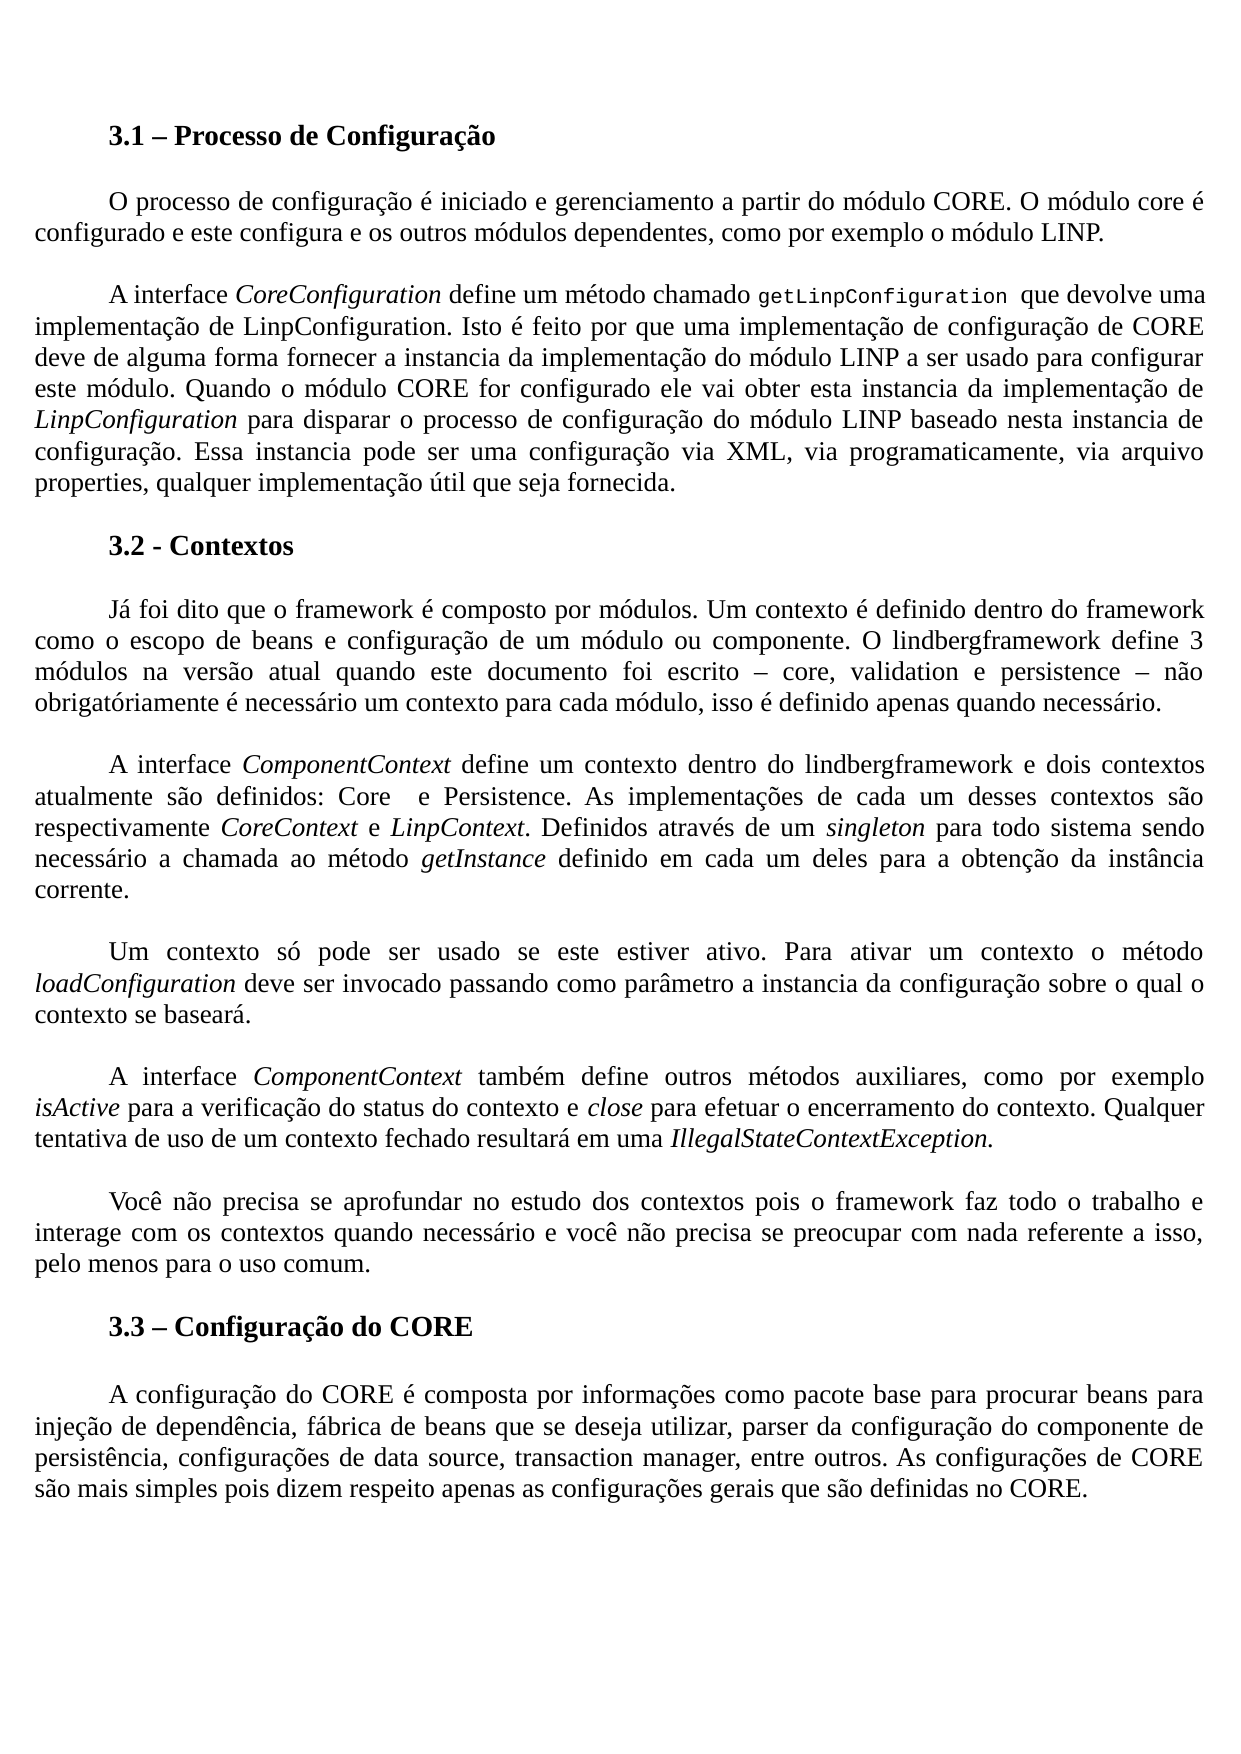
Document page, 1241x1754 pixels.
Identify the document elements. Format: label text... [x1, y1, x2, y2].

text A interface ComponentContext define um contexto dentro do lindbergframework e dois contextos atualmente são definidos: Core e Persistence. As implementações de cada um desses contextos são respectivamente CoreContext e LinpContext. Definidos através de um singleton para todo sistema sendo necessário a chamada ao método getInstance definido em cada um deles para a obtenção da instância corrente. [34, 749, 1206, 904]
text Você não precisa se aprofundar no estudo dos contextos pois o framework faz todo o trabalho e interage com os contextos quando necessário e você não precisa se preocupar com nada referente a isso, pelo menos para o uso comum. [34, 1185, 1206, 1278]
text Já foi dito que o framework é composto por módulos. Um contexto é definido dentro do framework como o escopo de beans e configuração de um módulo ou componente. O lindbergframework define 3 módulos na versão atual quando este documento foi escrito – core, validation e persistence – não obrigatóriamente é necessário um contexto para cada módulo, isso é definido apenas quando necessário. [34, 593, 1206, 717]
text A configuração do CORE é composta por informações como pacote base para procurar beans para injeção de dependência, fábrica de beans que se deseja utilizar, parser da configuração do componente de persistência, configurações de data source, transaction manager, entre outros. As configurações de CORE são mais simples pois dizem respeito apenas as configurações gerais que são definidas no CORE. [34, 1376, 1206, 1503]
text Um contexto só pode ser usado se este estiver ativo. Para ativar um contexto o método loadConfiguration deve ser invocado passando como parâmetro a instancia da configuração sobre o qual o contexto se baseará. [34, 936, 1206, 1029]
text 3.1 – Processo de Configuração [34, 118, 1206, 152]
text O processo de configuração é iniciado e gerenciamento a partir do módulo CORE. O módulo core é configurado e este configura e os outros módulos dependentes, como por exemplo o módulo LINP. [34, 185, 1206, 247]
text 3.3 – Configuração do CORE [34, 1309, 1206, 1343]
text 3.2 - Contextos [34, 528, 1206, 562]
text A interface CoreConfiguration define um método chamado getLinpConfiguration que devolve uma implementação de LinpConfiguration. Isto é feito por que uma implementação de configuração de CORE deve de alguma forma fornecer a instancia da implementação do módulo LINP a ser usado para configurar este módulo. Quando o módulo CORE for configurado ele vai obter esta instancia da implementação de LinpConfiguration para disparar o processo de configuração do módulo LINP baseado nesta instancia de configuração. Essa instancia pode ser uma configuração via XML, via programaticamente, via arquivo properties, qualquer implementação útil que seja fornecida. [34, 279, 1206, 497]
text A interface ComponentContext também define outros métodos auxiliares, como por exemplo isActive para a verificação do status do contexto e close para efetuar o encerramento do contexto. Qualquer tentativa de uso de um contexto fechado resultará em uma IllegalStateContextException. [34, 1060, 1206, 1153]
